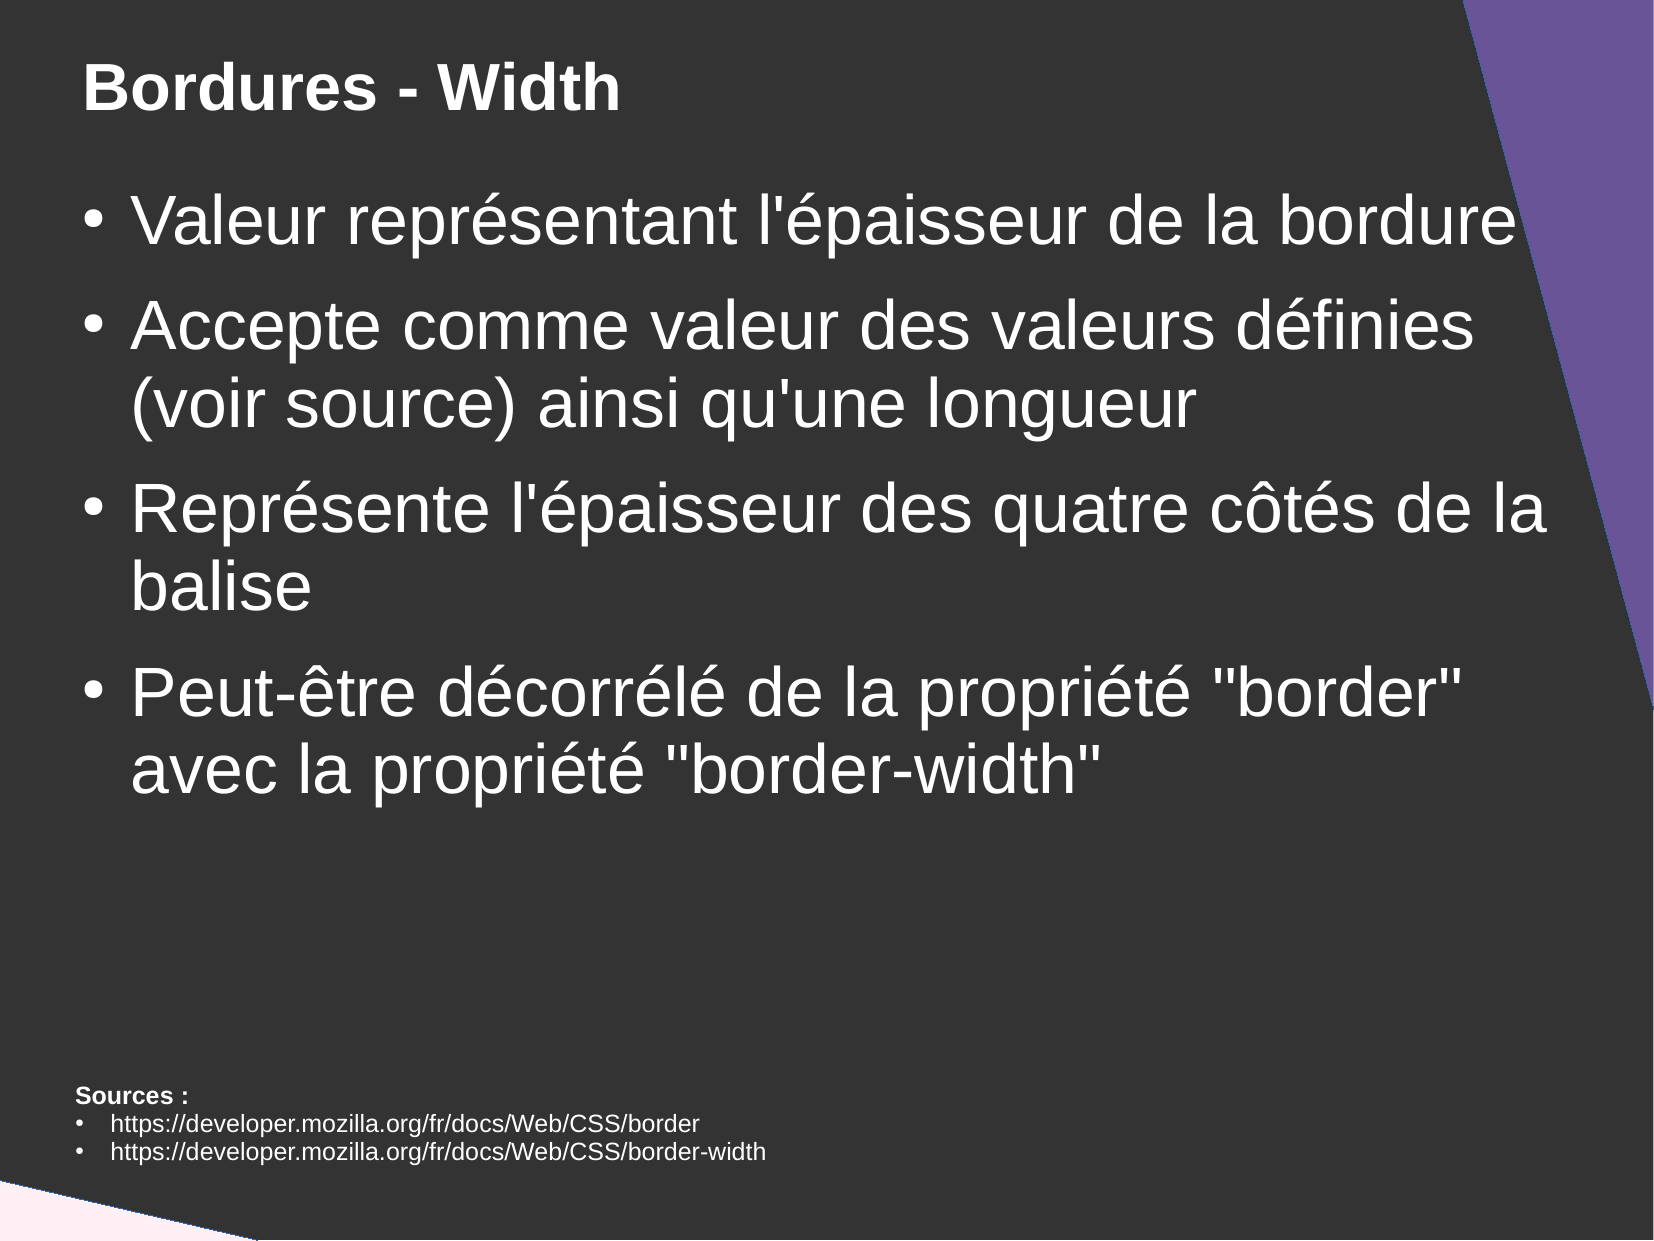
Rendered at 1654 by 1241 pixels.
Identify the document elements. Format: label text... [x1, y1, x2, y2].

list Valeur représentant l'épaisseur de la bordure Accepte comme valeur des valeurs définies (voir source) ainsi qu'une longueur Représente l'épaisseur des quatre côtés de la balise Peut-être décorrélé de la propriété "border" avec la propriété "border-width" [64, 180, 1604, 815]
text_box [1463, 0, 1654, 710]
text_box Sources : https://developer.mozilla.org/fr/docs/Web/CSS/border https://developer.mozilla.org/fr/docs/Web/CSS/border-width [60, 1074, 1546, 1217]
title Bordures - Width [82, 49, 1571, 130]
text_box [0, 1180, 262, 1241]
